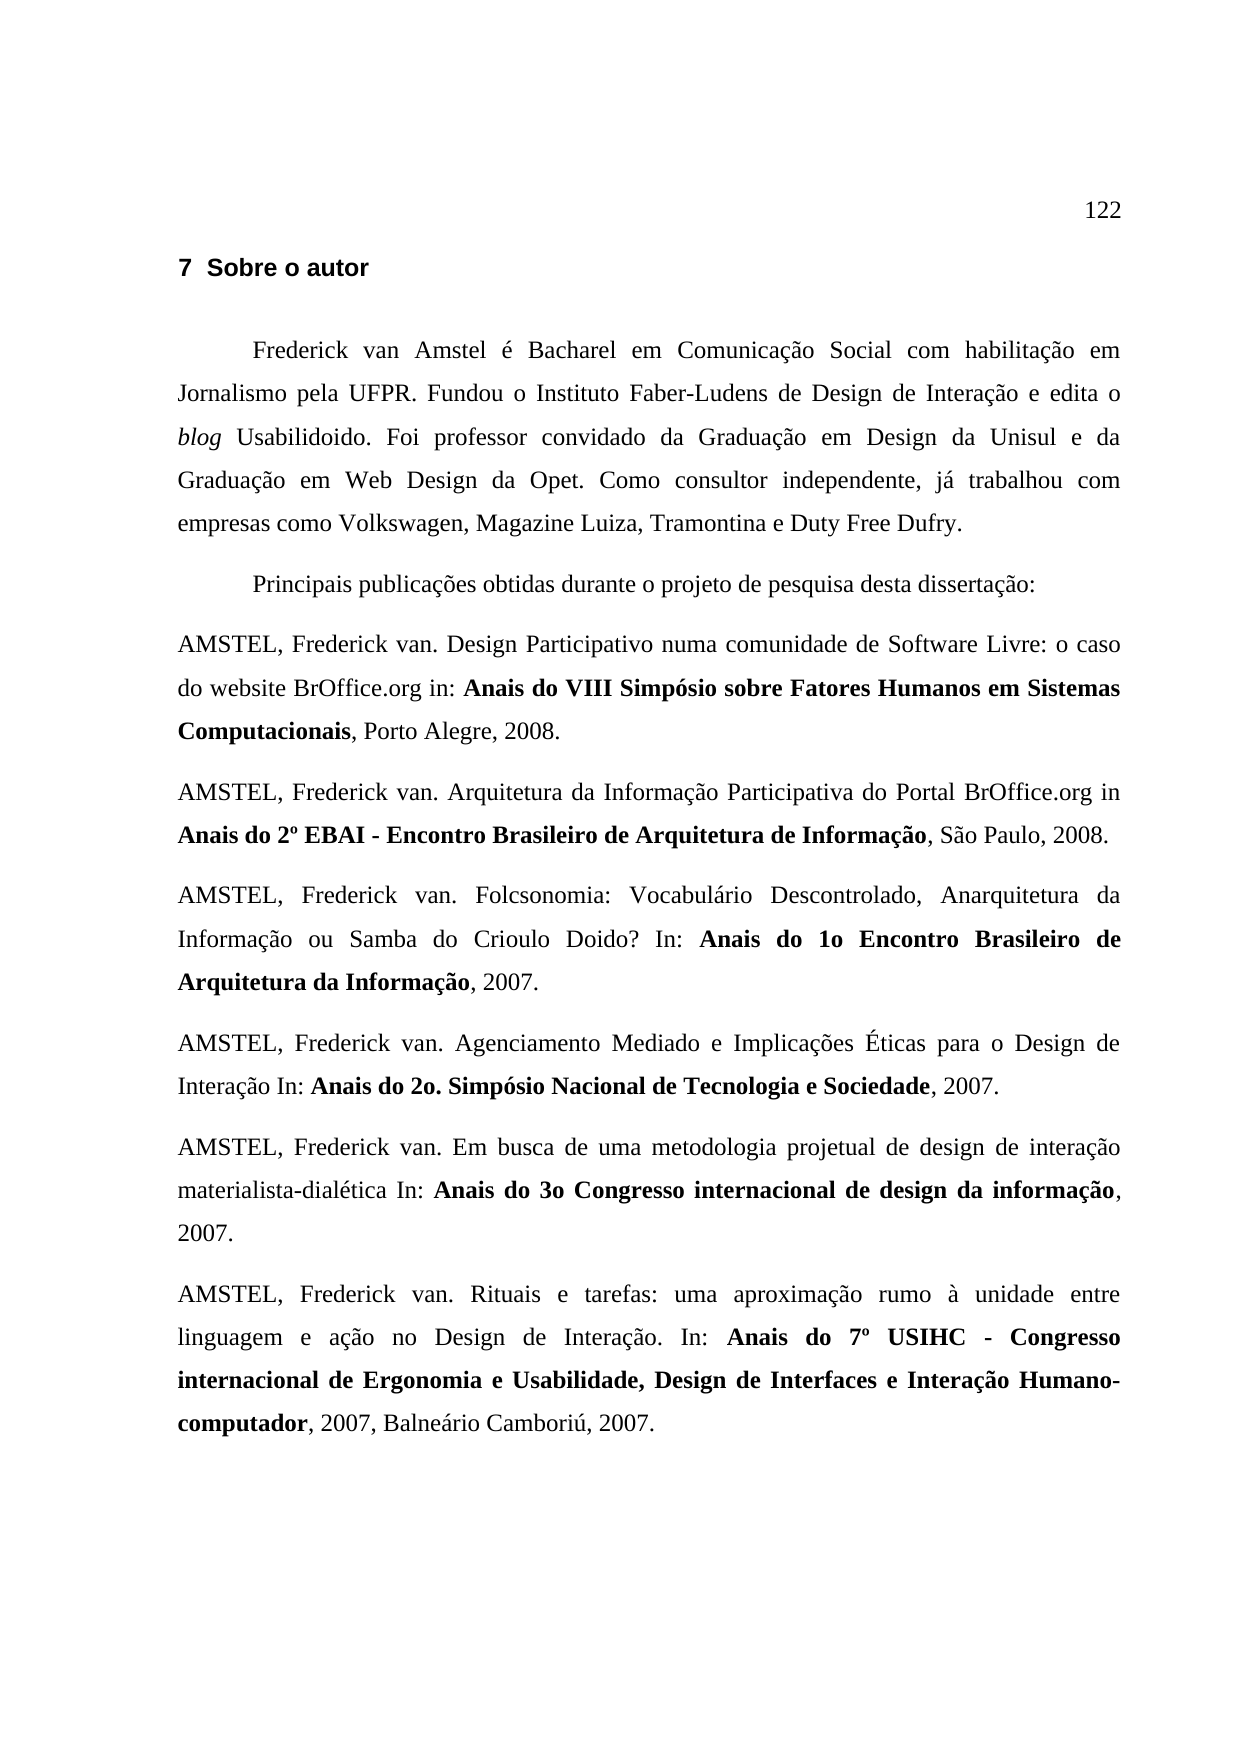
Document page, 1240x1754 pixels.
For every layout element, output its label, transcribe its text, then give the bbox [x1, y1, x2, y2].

text AMSTEL, Frederick van. Rituais e tarefas: uma aproximação rumo à unidade entre linguagem e ação no Design de Interação. In: Anais do 7º USIHC - Congresso internacional de Ergonomia e Usabilidade, Design de Interfaces e Interação Humano-computador, 2007, Balneário Camboriú, 2007. [177, 1279, 1121, 1437]
text AMSTEL, Frederick van. Arquitetura da Informação Participativa do Portal BrOffice.org in Anais do 2º EBAI - Encontro Brasileiro de Arquitetura de Informação, São Paulo, 2008. [177, 777, 1121, 848]
text AMSTEL, Frederick van. Folcsonomia: Vocabulário Descontrolado, Anarquitetura da Informação ou Samba do Crioulo Doido? In: Anais do 1o Encontro Brasileiro de Arquitetura da Informação, 2007. [177, 881, 1121, 996]
text Frederick van Amstel é Bacharel em Comunicação Social com habilitação em Jornalismo pela UFPR. Fundou o Instituto Faber-Ludens de Design de Interação e edita o blog Usabilidoido. Foi professor convidado da Graduação em Design da Unisul e da Graduação em Web Design da Opet. Como consultor independente, já trabalhou com empresas como Volkswagen, Magazine Luiza, Tramontina e Duty Free Dufry. [177, 335, 1121, 537]
text AMSTEL, Frederick van. Design Participativo numa comunidade de Software Livre: o caso do website BrOffice.org in: Anais do VIII Simpósio sobre Fatores Humanos em Sistemas Computacionais, Porto Alegre, 2008. [177, 629, 1121, 744]
subtitle Sobre o autor [171, 253, 1121, 282]
text Principais publicações obtidas durante o projeto de pesquisa desta dissertação: [177, 569, 1121, 597]
text AMSTEL, Frederick van. Agenciamento Mediado e Implicações Éticas para o Design de Interação In: Anais do 2o. Simpósio Nacional de Tecnologia e Sociedade, 2007. [177, 1028, 1121, 1099]
text AMSTEL, Frederick van. Em busca de uma metodologia projetual de design de interação materialista-dialética In: Anais do 3o Congresso internacional de design da informação, 2007. [177, 1132, 1121, 1247]
